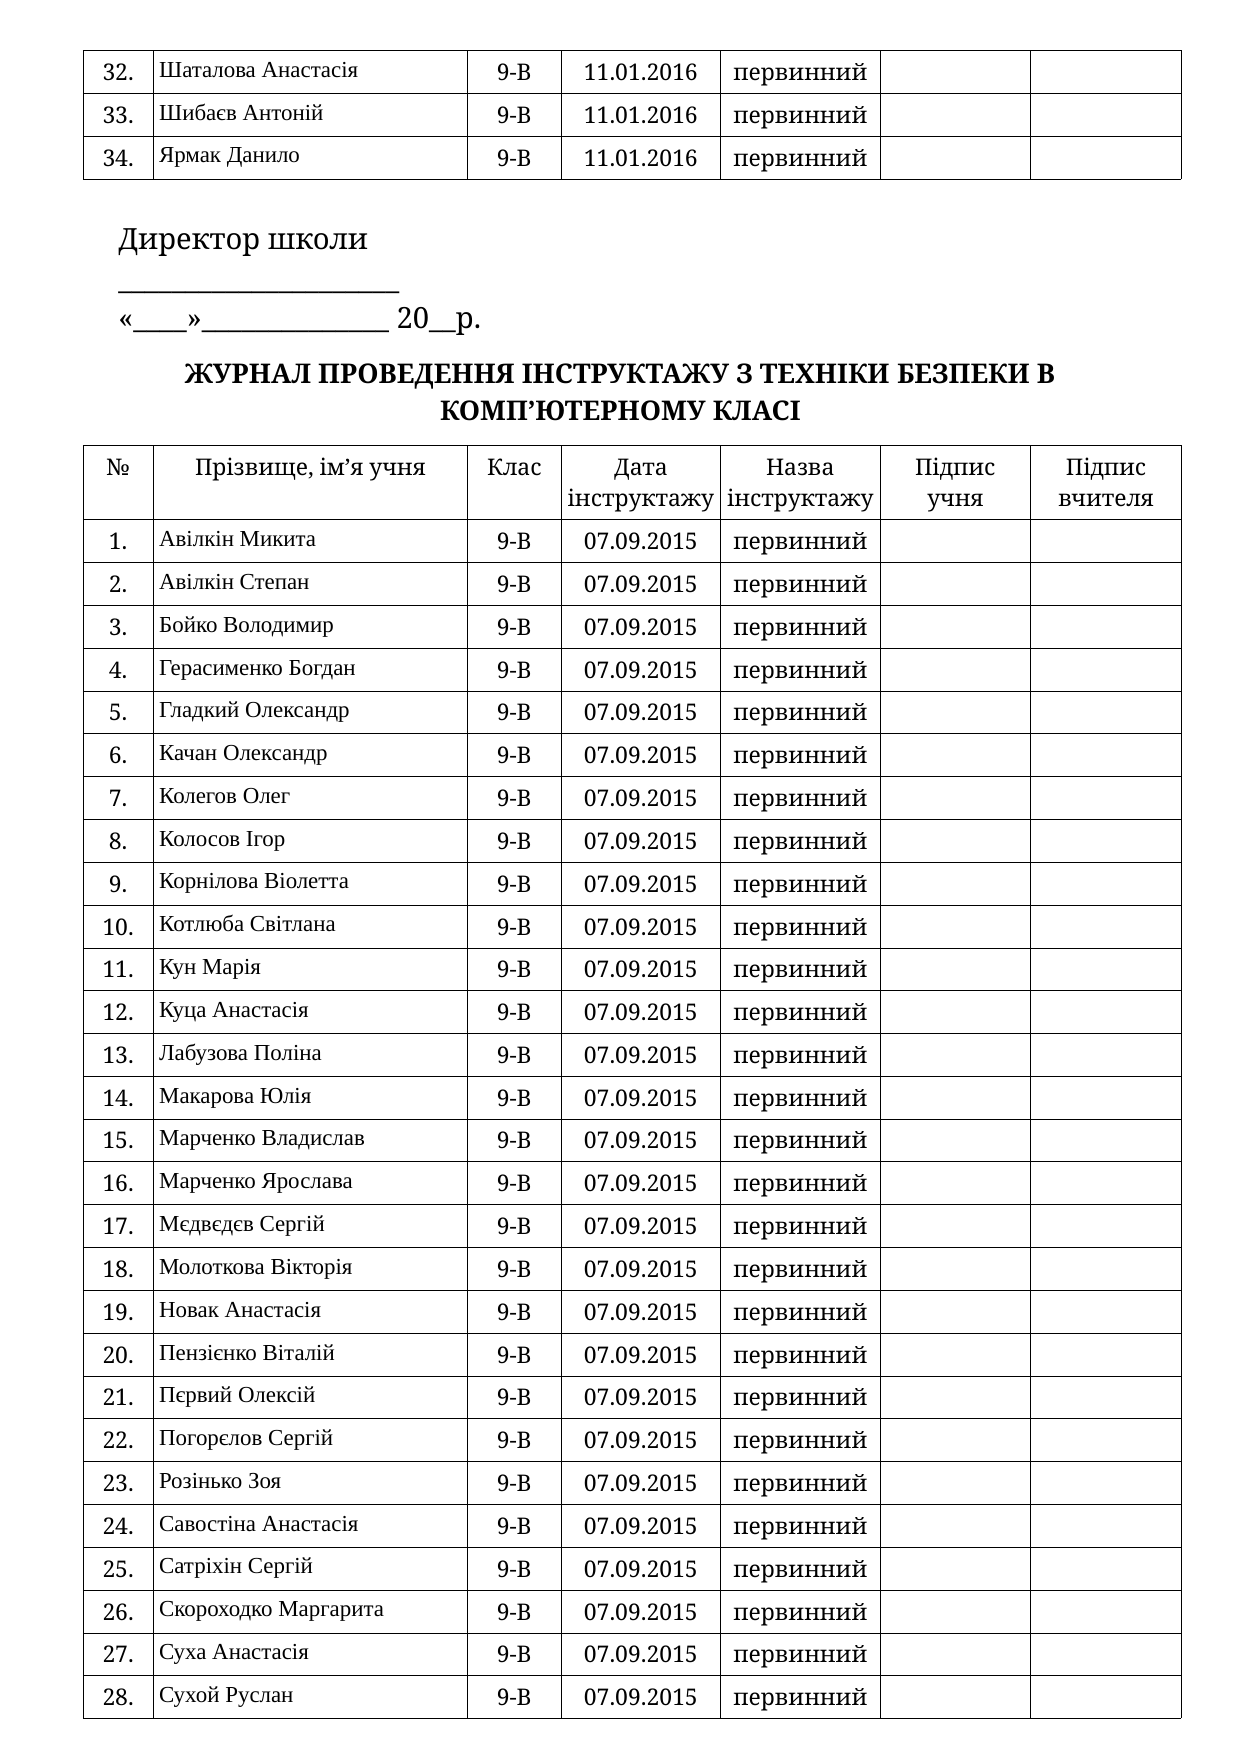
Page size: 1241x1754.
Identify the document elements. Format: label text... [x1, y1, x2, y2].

table_cell 07.09.2015 [562, 1591, 720, 1632]
table_cell [84, 606, 153, 648]
table_cell 9-В [468, 1205, 561, 1247]
table_cell [1031, 906, 1181, 947]
table_cell 9-В [468, 1034, 561, 1076]
table_cell 07.09.2015 [562, 949, 720, 990]
table_cell [84, 94, 153, 136]
table_cell [881, 1034, 1030, 1076]
table_cell Пензієнко Віталій [154, 1334, 467, 1376]
table_cell 11.01.2016 [562, 94, 720, 136]
table_cell 9-В [468, 991, 561, 1033]
table_cell [881, 51, 1030, 93]
table_cell Макарова Юлія [154, 1077, 467, 1119]
table_cell 9-В [468, 51, 561, 93]
table_cell [1031, 606, 1181, 648]
table_cell [84, 649, 153, 691]
table_cell Скороходко Маргарита [154, 1591, 467, 1632]
table_cell [881, 1120, 1030, 1161]
table_cell [1031, 51, 1181, 93]
text _____________________ [118, 258, 1122, 298]
table_cell [84, 1419, 153, 1461]
table_cell [881, 1676, 1030, 1718]
table_header Клас [468, 446, 561, 519]
table_cell [1031, 1548, 1181, 1589]
table_cell [84, 1334, 153, 1376]
table_cell Корнілова Віолетта [154, 863, 467, 904]
table_header Назва інструктажу [721, 446, 880, 519]
table_cell [881, 606, 1030, 648]
table_cell 07.09.2015 [562, 1077, 720, 1119]
table_cell [881, 1162, 1030, 1204]
table_cell Качан Олександр [154, 734, 467, 776]
table_cell [881, 137, 1030, 178]
table_cell Котлюба Світлана [154, 906, 467, 947]
table_header Прізвище, ім’я учня [154, 446, 467, 519]
table_cell первинний [721, 906, 880, 947]
table_cell [84, 1505, 153, 1547]
table_cell Кун Марія [154, 949, 467, 990]
table_cell 9-В [468, 734, 561, 776]
table_cell Молоткова Вікторія [154, 1248, 467, 1290]
table_cell 9-В [468, 137, 561, 178]
table_cell первинний [721, 1676, 880, 1718]
table_cell [84, 1162, 153, 1204]
table_cell [881, 1291, 1030, 1333]
table_cell 07.09.2015 [562, 1634, 720, 1675]
table_cell первинний [721, 649, 880, 691]
table_cell [84, 1205, 153, 1247]
table_cell [881, 777, 1030, 819]
table_cell первинний [721, 606, 880, 648]
table_cell [84, 1248, 153, 1290]
table_cell 9-В [468, 563, 561, 605]
table_cell первинний [721, 777, 880, 819]
table_cell [881, 820, 1030, 862]
table_cell 07.09.2015 [562, 863, 720, 904]
table_cell [1031, 1077, 1181, 1119]
table_cell первинний [721, 563, 880, 605]
table_cell [881, 94, 1030, 136]
table_header Дата інструктажу [562, 446, 720, 519]
table_cell 9-В [468, 1248, 561, 1290]
table_cell [881, 1634, 1030, 1675]
table_cell первинний [721, 863, 880, 904]
table_cell Гладкий Олександр [154, 692, 467, 733]
table_cell [84, 949, 153, 990]
table_cell 07.09.2015 [562, 1377, 720, 1418]
table_cell [881, 906, 1030, 947]
table_cell [1031, 1419, 1181, 1461]
table_cell Лабузова Поліна [154, 1034, 467, 1076]
table_cell [84, 1120, 153, 1161]
table_cell 11.01.2016 [562, 137, 720, 178]
table_cell Герасименко Богдан [154, 649, 467, 691]
table_cell первинний [721, 820, 880, 862]
table_cell [1031, 1676, 1181, 1718]
table_cell Погорєлов Сергій [154, 1419, 467, 1461]
table_cell 9-В [468, 692, 561, 733]
table_cell 9-В [468, 820, 561, 862]
table_cell [1031, 1291, 1181, 1333]
table_cell первинний [721, 94, 880, 136]
table_cell Пєрвий Олексій [154, 1377, 467, 1418]
table_cell 9-В [468, 1077, 561, 1119]
table_cell 9-В [468, 1419, 561, 1461]
table_cell первинний [721, 1548, 880, 1589]
table_cell 9-В [468, 1334, 561, 1376]
table_cell [1031, 649, 1181, 691]
table_cell 9-В [468, 649, 561, 691]
table_cell [1031, 863, 1181, 904]
table_cell 07.09.2015 [562, 563, 720, 605]
table_cell первинний [721, 949, 880, 990]
table_cell 07.09.2015 [562, 692, 720, 733]
table_cell Сухой Руслан [154, 1676, 467, 1718]
table_cell первинний [721, 1591, 880, 1632]
table_cell первинний [721, 1034, 880, 1076]
table_cell Колосов Ігор [154, 820, 467, 862]
table_cell [84, 777, 153, 819]
table_cell Колегов Олег [154, 777, 467, 819]
table_cell [84, 1077, 153, 1119]
table_cell первинний [721, 1505, 880, 1547]
table_cell Новак Анастасія [154, 1291, 467, 1333]
table_cell [881, 1077, 1030, 1119]
table_cell [1031, 777, 1181, 819]
table_cell 9-В [468, 1291, 561, 1333]
table_cell 9-В [468, 1634, 561, 1675]
table_cell [1031, 563, 1181, 605]
table_cell 9-В [468, 863, 561, 904]
table_cell [1031, 734, 1181, 776]
table_header Підпис учня [881, 446, 1030, 519]
table_cell [881, 863, 1030, 904]
table_cell Розінько Зоя [154, 1462, 467, 1504]
table_cell [881, 1505, 1030, 1547]
table_cell [881, 1419, 1030, 1461]
table_cell первинний [721, 1248, 880, 1290]
table_cell 07.09.2015 [562, 606, 720, 648]
table_cell [84, 1591, 153, 1632]
table_cell Бойко Володимир [154, 606, 467, 648]
text ЖУРНАЛ ПРОВЕДЕННЯ ІНСТРУКТАЖУ З ТЕХНІКИ БЕЗПЕКИ В КОМП’ЮТЕРНОМУ КЛАСІ [118, 354, 1122, 428]
table_cell [1031, 137, 1181, 178]
table_cell Шаталова Анастасія [154, 51, 467, 93]
table_cell [881, 692, 1030, 733]
table_cell 9-В [468, 906, 561, 947]
table_cell 07.09.2015 [562, 991, 720, 1033]
table_cell 9-В [468, 94, 561, 136]
table_cell 07.09.2015 [562, 734, 720, 776]
table_cell [84, 1291, 153, 1333]
table_cell [881, 949, 1030, 990]
table_cell [881, 1205, 1030, 1247]
table_cell Мєдвєдєв Сергій [154, 1205, 467, 1247]
table_cell [1031, 1505, 1181, 1547]
table_cell [1031, 1248, 1181, 1290]
table_cell 9-В [468, 1120, 561, 1161]
table_cell [881, 1334, 1030, 1376]
table_cell 07.09.2015 [562, 1162, 720, 1204]
table_cell [84, 692, 153, 733]
table_cell [84, 1548, 153, 1589]
table_cell 07.09.2015 [562, 1205, 720, 1247]
table_cell [84, 563, 153, 605]
table_cell первинний [721, 520, 880, 562]
table_cell 07.09.2015 [562, 1676, 720, 1718]
table_cell Авілкін Степан [154, 563, 467, 605]
table_cell 07.09.2015 [562, 1505, 720, 1547]
table_cell [1031, 1120, 1181, 1161]
table_cell [881, 1377, 1030, 1418]
table_cell [84, 1676, 153, 1718]
table_cell первинний [721, 1120, 880, 1161]
table_cell [1031, 1377, 1181, 1418]
text Директор школи [118, 218, 1122, 258]
table_cell [881, 1248, 1030, 1290]
table_cell первинний [721, 1291, 880, 1333]
table_cell [881, 563, 1030, 605]
table_cell 07.09.2015 [562, 1034, 720, 1076]
table_cell [84, 51, 153, 93]
table_cell [881, 991, 1030, 1033]
table_cell первинний [721, 1205, 880, 1247]
table_cell первинний [721, 1162, 880, 1204]
table_cell 07.09.2015 [562, 1334, 720, 1376]
text «____»______________ 20__р. [118, 298, 1122, 337]
table_cell [1031, 692, 1181, 733]
table_cell первинний [721, 991, 880, 1033]
table_cell первинний [721, 692, 880, 733]
table_cell [1031, 1205, 1181, 1247]
table_cell Сатріхін Сергій [154, 1548, 467, 1589]
table_cell 9-В [468, 1548, 561, 1589]
table_cell 07.09.2015 [562, 777, 720, 819]
table_cell 07.09.2015 [562, 1248, 720, 1290]
table_cell первинний [721, 1334, 880, 1376]
table_cell [1031, 1334, 1181, 1376]
table_cell первинний [721, 51, 880, 93]
table_cell первинний [721, 137, 880, 178]
table_cell [1031, 949, 1181, 990]
table_cell Ярмак Данило [154, 137, 467, 178]
table_cell [1031, 94, 1181, 136]
table_cell [84, 1377, 153, 1418]
table_cell 9-В [468, 606, 561, 648]
table_cell [1031, 991, 1181, 1033]
table_cell 9-В [468, 949, 561, 990]
table_header № [84, 446, 153, 519]
table_cell 11.01.2016 [562, 51, 720, 93]
table_cell первинний [721, 734, 880, 776]
table_cell [1031, 1034, 1181, 1076]
table_cell 9-В [468, 1462, 561, 1504]
table_cell [881, 649, 1030, 691]
table_cell [84, 820, 153, 862]
table_cell 07.09.2015 [562, 1120, 720, 1161]
table_cell 9-В [468, 777, 561, 819]
table_cell [1031, 520, 1181, 562]
table_cell первинний [721, 1462, 880, 1504]
table_cell 9-В [468, 1505, 561, 1547]
table_cell 9-В [468, 1676, 561, 1718]
table_cell 07.09.2015 [562, 820, 720, 862]
table_cell Савостіна Анастасія [154, 1505, 467, 1547]
table_cell [1031, 1591, 1181, 1632]
table_cell Марченко Владислав [154, 1120, 467, 1161]
table_cell 07.09.2015 [562, 1548, 720, 1589]
table_cell 07.09.2015 [562, 1462, 720, 1504]
table_cell первинний [721, 1077, 880, 1119]
table_cell [84, 1634, 153, 1675]
table_cell [881, 1548, 1030, 1589]
table_cell 07.09.2015 [562, 1291, 720, 1333]
table_cell 9-В [468, 1377, 561, 1418]
table_cell [84, 863, 153, 904]
table_cell Куца Анастасія [154, 991, 467, 1033]
table_cell [84, 137, 153, 178]
table_cell [881, 1462, 1030, 1504]
table_cell [84, 991, 153, 1033]
table_cell [881, 1591, 1030, 1632]
table_cell 9-В [468, 1162, 561, 1204]
table_cell [1031, 1634, 1181, 1675]
table_cell Марченко Ярослава [154, 1162, 467, 1204]
table_cell 07.09.2015 [562, 1419, 720, 1461]
table_cell [1031, 1462, 1181, 1504]
table_cell [881, 520, 1030, 562]
table_cell [881, 734, 1030, 776]
table_cell [84, 520, 153, 562]
table_cell Шибаєв Антоній [154, 94, 467, 136]
table_cell [84, 1034, 153, 1076]
table_cell 07.09.2015 [562, 649, 720, 691]
table_cell первинний [721, 1377, 880, 1418]
table_cell первинний [721, 1634, 880, 1675]
table_cell 07.09.2015 [562, 520, 720, 562]
table_cell [84, 1462, 153, 1504]
table_cell Авілкін Микита [154, 520, 467, 562]
table_cell [84, 734, 153, 776]
table_cell [1031, 1162, 1181, 1204]
table_cell 9-В [468, 1591, 561, 1632]
table_header Підпис вчителя [1031, 446, 1181, 519]
table_cell [84, 906, 153, 947]
table_cell Суха Анастасія [154, 1634, 467, 1675]
table_cell 07.09.2015 [562, 906, 720, 947]
table_cell [1031, 820, 1181, 862]
table_cell первинний [721, 1419, 880, 1461]
table_cell 9-В [468, 520, 561, 562]
